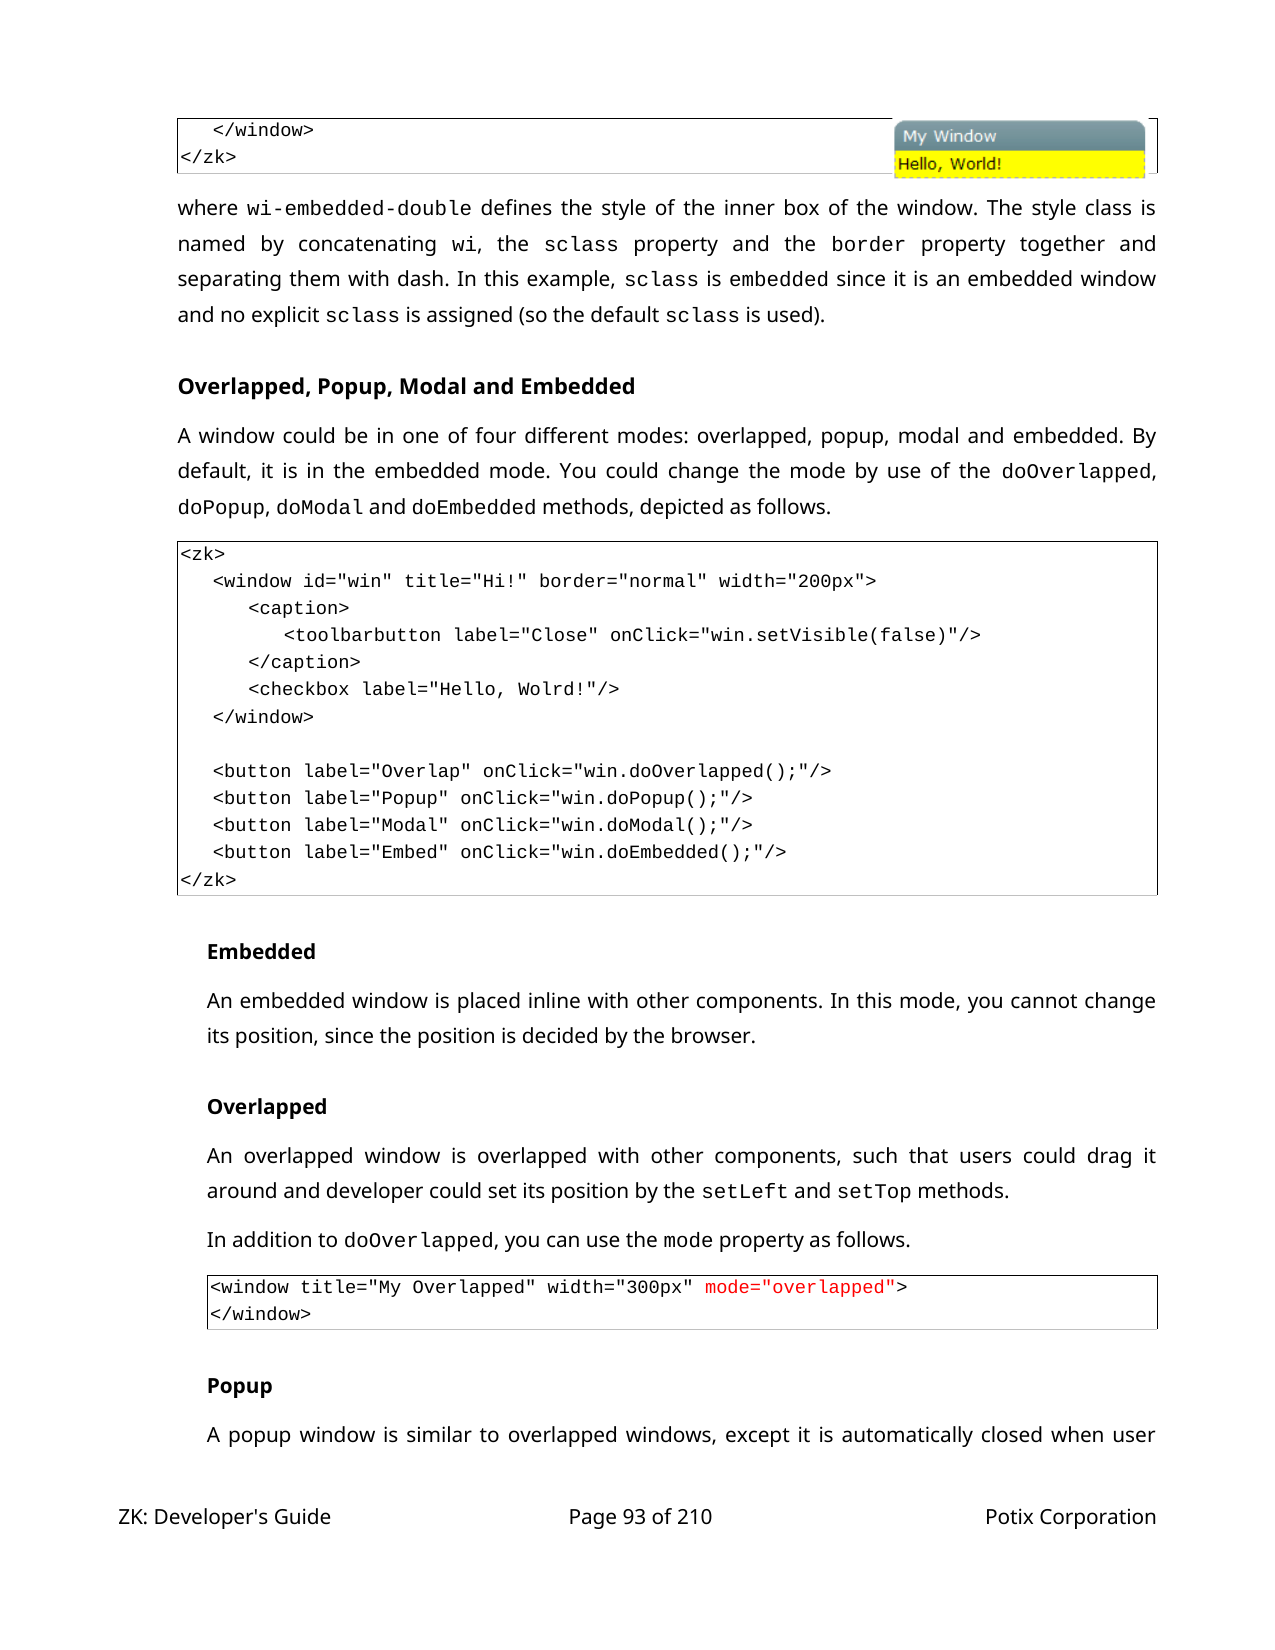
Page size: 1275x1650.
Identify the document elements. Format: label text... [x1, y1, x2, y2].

text <button label="Modal" onClick="win.doModal();"/> [178, 813, 1157, 837]
text </caption> [178, 650, 1157, 674]
text <toolbarbutton label="Close" onClick="win.setVisible(false)"/> [178, 623, 1157, 647]
subtitle Embedded [207, 937, 1157, 966]
text <zk> [178, 542, 1157, 566]
text <button label="Embed" onClick="win.doEmbedded();"/> [178, 840, 1157, 865]
text [1149, 119, 1157, 142]
text In addition to doOverlapped, you can use the mode property as follows. [207, 1225, 1157, 1254]
text <caption> [178, 596, 1157, 620]
text where wi-embedded-double defines the style of the inner box of the window. The style class is named by concatenating wi, the sclass property and the border property together and separating them with dash. In this example, sclass is embedded since it is an embedded window and no explicit sclass is assigned (so the default sclass is used). [177, 193, 1157, 328]
text </zk> [178, 868, 1157, 895]
text <button label="Popup" onClick="win.doPopup();"/> [178, 786, 1157, 810]
text An overlapped window is overlapped with other components, such that users could drag it around and developer could set its position by the setLeft and setTop methods. [207, 1141, 1157, 1205]
text <window title="My Overlapped" width="300px" mode="overlapped"> [208, 1276, 1157, 1299]
subtitle Overlapped, Popup, Modal and Embedded [177, 371, 1157, 401]
subtitle Overlapped [207, 1092, 1157, 1120]
picture [892, 118, 1149, 181]
text </window> [178, 704, 1157, 729]
text </window> [178, 119, 892, 142]
subtitle Popup [207, 1372, 1157, 1400]
text [1149, 145, 1157, 173]
text <window id="win" title="Hi!" border="normal" width="200px"> [178, 568, 1157, 593]
text <checkbox label="Hello, Wolrd!"/> [178, 677, 1157, 702]
text </window> [208, 1302, 1157, 1329]
text </zk> [178, 145, 892, 173]
text A window could be in one of four different modes: overlapped, popup, modal and embedded. By default, it is in the embedded mode. You could change the mode by use of the doOverlapped, doPopup, doModal and doEmbedded methods, depicted as follows. [177, 421, 1157, 521]
text <button label="Overlap" onClick="win.doOverlapped();"/> [178, 759, 1157, 783]
text An embedded window is placed inline with other components. In this mode, you cannot change its position, since the position is decided by the browser. [207, 986, 1157, 1050]
text A popup window is similar to overlapped windows, except it is automatically closed when user [207, 1420, 1157, 1449]
